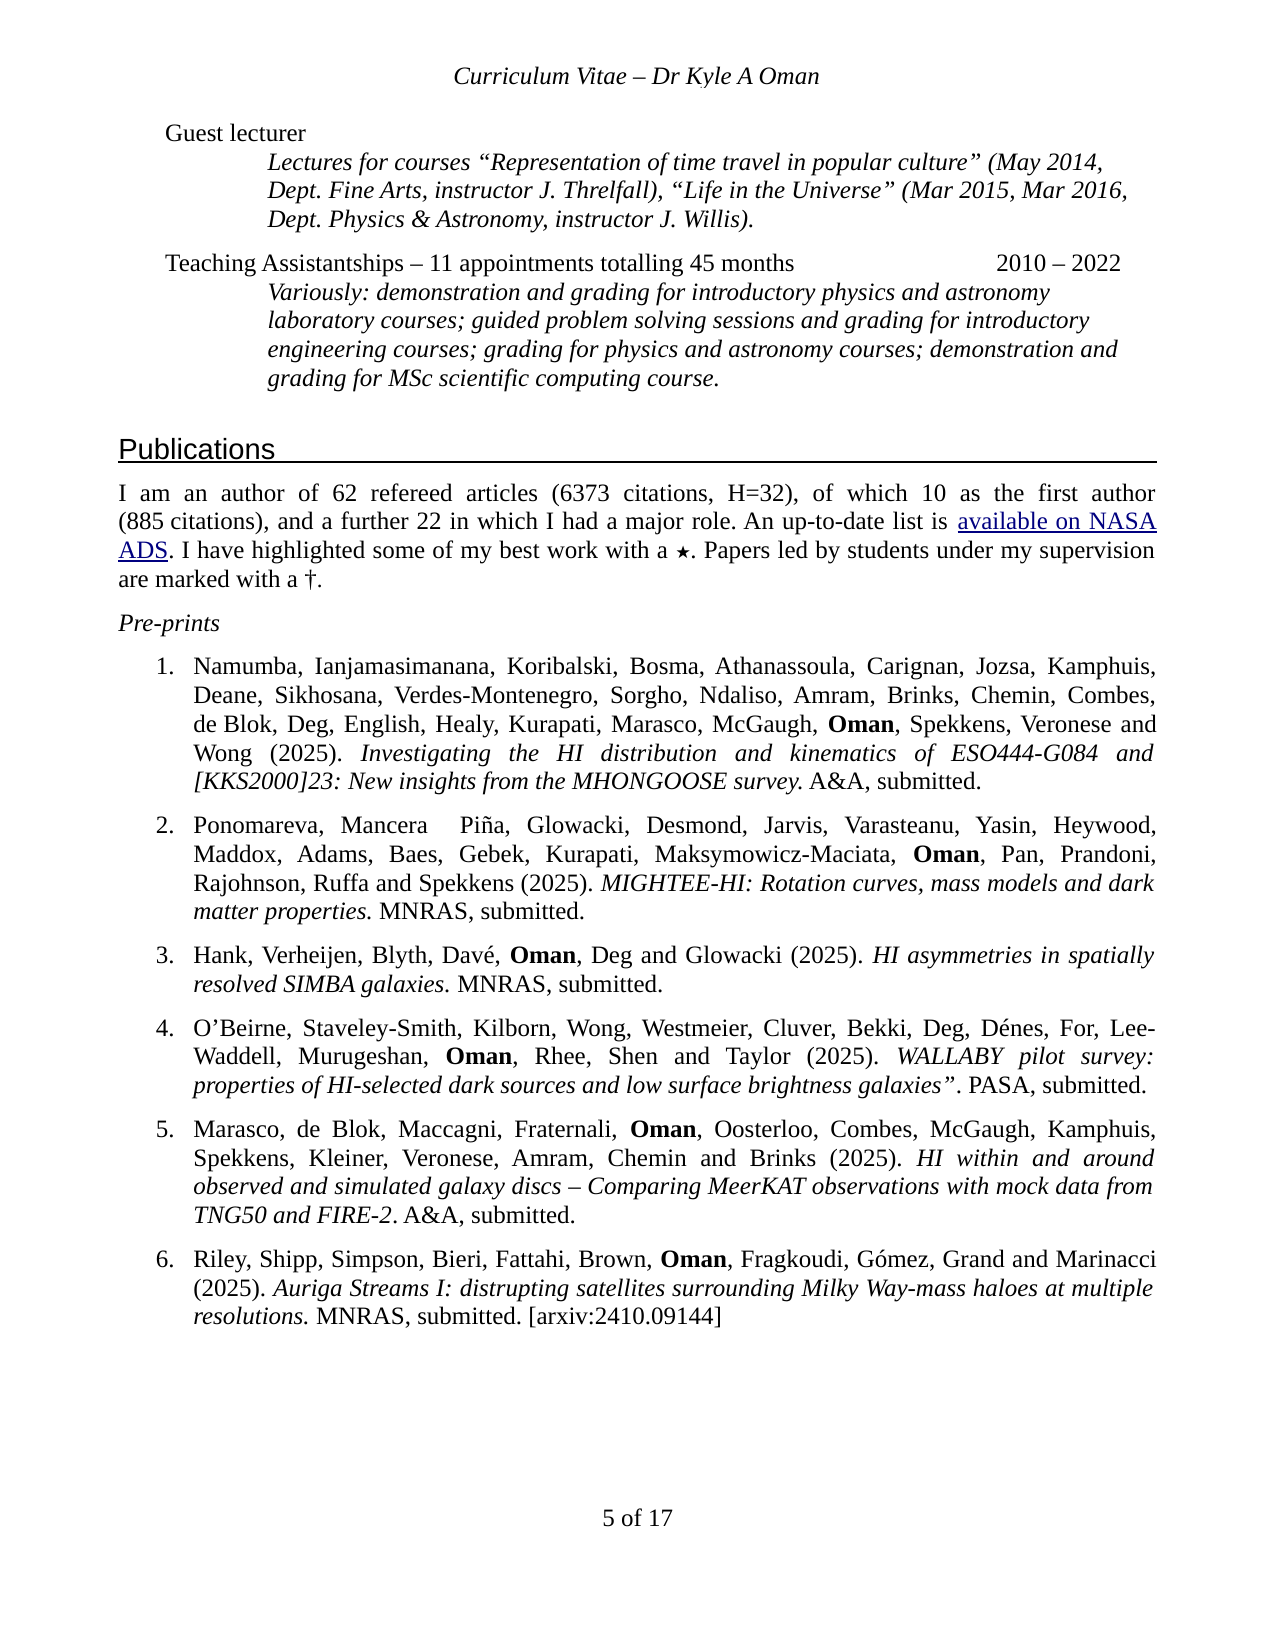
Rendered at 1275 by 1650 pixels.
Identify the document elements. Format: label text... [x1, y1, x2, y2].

list Hank, Verheijen, Blyth, Davé, Oman, Deg and Glowacki (2025). HI asymmetries in spatially resolved SIMBA galaxies. MNRAS, submitted. [156, 940, 1157, 998]
subtitle Publications [118, 432, 1157, 461]
list O’Beirne, Staveley-Smith, Kilborn, Wong, Westmeier, Cluver, Bekki, Deg, Dénes, For, Lee-Waddell, Murugeshan, Oman, Rhee, Shen and Taylor (2025). WALLABY pilot survey: properties of HI-selected dark sources and low surface brightness galaxies”. PASA, submitted. [156, 1013, 1157, 1099]
text Pre-prints [118, 608, 1157, 636]
list Marasco, de Blok, Maccagni, Fraternali, Oman, Oosterloo, Combes, McGaugh, Kamphuis, Spekkens, Kleiner, Veronese, Amram, Chemin and Brinks (2025). HI within and around observed and simulated galaxy discs – Comparing MeerKAT observations with mock data from TNG50 and FIRE-2. A&A, submitted. [156, 1114, 1157, 1229]
list Riley, Shipp, Simpson, Bieri, Fattahi, Brown, Oman, Fragkoudi, Gómez, Grand and Marinacci (2025). Auriga Streams I: distrupting satellites surrounding Milky Way-mass haloes at multiple resolutions. MNRAS, submitted. [arxiv:2410.09144] [156, 1244, 1157, 1330]
text I am an author of 62 refereed articles (6373 citations, H=32), of which 10 as the first author (885 citations), and a further 22 in which I had a major role. An up-to-date list is available on NASA ADS. I have highlighted some of my best work with a ★. Papers led by students under my supervision are marked with a †. [118, 478, 1157, 593]
list Ponomareva, Mancera Piña, Glowacki, Desmond, Jarvis, Varasteanu, Yasin, Heywood, Maddox, Adams, Baes, Gebek, Kurapati, Maksymowicz-Maciata, Oman, Pan, Prandoni, Rajohnson, Ruffa and Spekkens (2025). MIGHTEE-HI: Rotation curves, mass models and dark matter properties. MNRAS, submitted. [156, 810, 1157, 925]
text Teaching Assistantships – 11 appointments totalling 45 months 2010 – 2022 Variously: demonstration and grading for introductory physics and astronomy laboratory courses; guided problem solving sessions and grading for introductory engineering courses; grading for physics and astronomy courses; demonstration and grading for MSc scientific computing course. [118, 248, 1157, 392]
text Guest lecturer Lectures for courses “Representation of time travel in popular culture” (May 2014, Dept. Fine Arts, instructor J. Threlfall), “Life in the Universe” (Mar 2015, Mar 2016, Dept. Physics & Astronomy, instructor J. Willis). [118, 118, 1157, 233]
list Namumba, Ianjamasimanana, Koribalski, Bosma, Athanassoula, Carignan, Jozsa, Kamphuis, Deane, Sikhosana, Verdes-Montenegro, Sorgho, Ndaliso, Amram, Brinks, Chemin, Combes, de Blok, Deg, English, Healy, Kurapati, Marasco, McGaugh, Oman, Spekkens, Veronese and Wong (2025). Investigating the HI distribution and kinematics of ESO444-G084 and [KKS2000]23: New insights from the MHONGOOSE survey. A&A, submitted. [156, 651, 1157, 795]
